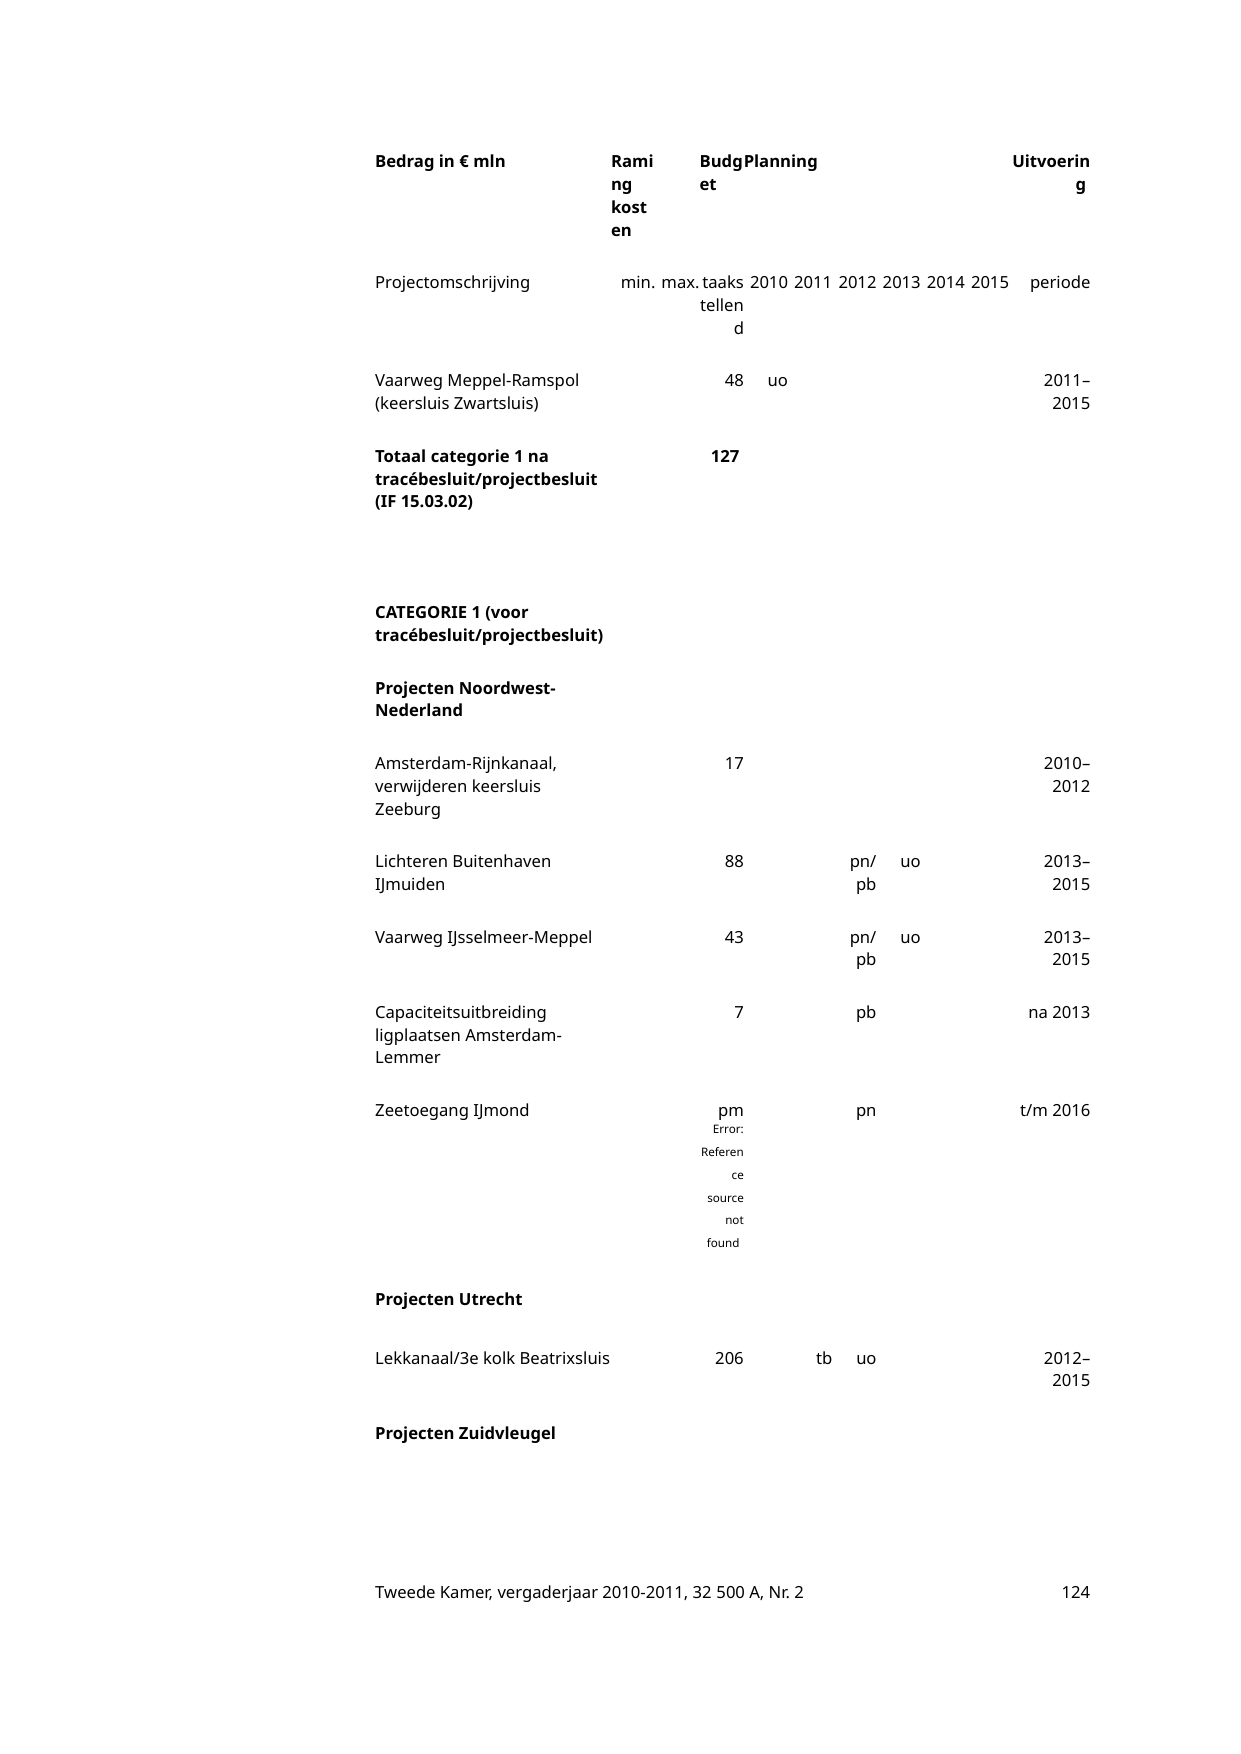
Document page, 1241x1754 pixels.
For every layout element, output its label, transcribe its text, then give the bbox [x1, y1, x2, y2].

table_cell [655, 601, 699, 676]
table_cell [920, 444, 965, 542]
table_header Uitvoering [1009, 150, 1090, 271]
table_cell [788, 601, 832, 676]
table_cell [611, 1288, 655, 1346]
table_cell [832, 1288, 876, 1346]
table_cell [699, 676, 743, 752]
table_cell [699, 1422, 743, 1480]
table_cell [744, 925, 788, 1001]
table_cell pm 1 [699, 1099, 743, 1288]
table_cell [744, 543, 788, 601]
table_header Bedrag in € mln [375, 150, 611, 271]
table_cell [876, 1346, 920, 1422]
table_cell 2015 [965, 271, 1009, 369]
table_cell [699, 543, 743, 601]
table_cell Projectomschrijving [375, 271, 611, 369]
table_cell [965, 1099, 1009, 1288]
table_cell [920, 1001, 965, 1099]
table_cell [876, 1288, 920, 1346]
table_cell 2013 [876, 271, 920, 369]
table_cell [788, 925, 832, 1001]
table_cell 7 [699, 1001, 743, 1099]
table_cell tb [788, 1346, 832, 1422]
table_cell [965, 850, 1009, 925]
table_cell [655, 925, 699, 1001]
table_cell [832, 369, 876, 444]
table_cell 43 [699, 925, 743, 1001]
table_cell [965, 1288, 1009, 1346]
table_cell [876, 444, 920, 542]
table_cell [788, 543, 832, 601]
table_cell 2012–2015 [1009, 1346, 1090, 1422]
table_cell [965, 752, 1009, 850]
table_cell [920, 850, 965, 925]
table_cell [655, 752, 699, 850]
table_cell 48 [699, 369, 743, 444]
table_cell [965, 369, 1009, 444]
table_header [655, 150, 699, 271]
table_cell [611, 1346, 655, 1422]
table_cell [832, 676, 876, 752]
table_cell [611, 369, 655, 444]
table_cell [744, 1099, 788, 1288]
table_cell [965, 543, 1009, 601]
table_cell t/m 2016 [1009, 1099, 1090, 1288]
table_cell Amsterdam-Rijnkanaal, verwijderen keersluis Zeeburg [375, 752, 611, 850]
table_cell max. [655, 271, 699, 369]
table_cell uo [876, 925, 920, 1001]
table_cell [832, 601, 876, 676]
table_cell [375, 543, 611, 601]
table_cell [611, 1422, 655, 1480]
table_cell [788, 752, 832, 850]
table_header Raming kosten [611, 150, 655, 271]
table_cell uo [876, 850, 920, 925]
table_cell [788, 1099, 832, 1288]
table_cell Zeetoegang IJmond [375, 1099, 611, 1288]
table_cell [655, 676, 699, 752]
table_cell [920, 601, 965, 676]
table_cell [832, 1422, 876, 1480]
table_cell [1009, 543, 1090, 601]
table_cell [832, 543, 876, 601]
table_cell CATEGORIE 1 (voor tracébesluit/projectbesluit) [375, 601, 611, 676]
table_cell [920, 1422, 965, 1480]
table_cell [611, 752, 655, 850]
table_cell Projecten Utrecht [375, 1288, 611, 1346]
table_cell [611, 676, 655, 752]
table_cell [920, 1099, 965, 1288]
table_cell [876, 1001, 920, 1099]
table_cell 2013–2015 [1009, 850, 1090, 925]
table_cell [788, 1422, 832, 1480]
table_cell [832, 752, 876, 850]
table_cell [744, 1288, 788, 1346]
table_cell [965, 925, 1009, 1001]
table_cell 2010–2012 [1009, 752, 1090, 850]
table_cell [788, 676, 832, 752]
table_cell [655, 444, 699, 542]
table_cell [1009, 676, 1090, 752]
table_cell 2012 [832, 271, 876, 369]
table_cell [655, 1288, 699, 1346]
table_cell [1009, 444, 1090, 542]
table_cell [611, 601, 655, 676]
table_cell [876, 1099, 920, 1288]
table_cell 2014 [920, 271, 965, 369]
table_cell uo [744, 369, 788, 444]
table_cell [655, 850, 699, 925]
table_cell [920, 676, 965, 752]
table_cell Projecten Zuidvleugel [375, 1422, 611, 1480]
table_cell [655, 1001, 699, 1099]
table_cell [699, 1288, 743, 1346]
table_cell [965, 1346, 1009, 1422]
table_cell Projecten Noordwest-Nederland [375, 676, 611, 752]
table_cell [965, 1001, 1009, 1099]
table_cell [965, 601, 1009, 676]
table_cell [699, 601, 743, 676]
table_cell [788, 850, 832, 925]
table_cell [788, 1001, 832, 1099]
table_cell [920, 925, 965, 1001]
table_cell [965, 444, 1009, 542]
table_cell [965, 676, 1009, 752]
table_cell 2011–2015 [1009, 369, 1090, 444]
table_cell pn/pb [832, 925, 876, 1001]
table_cell 17 [699, 752, 743, 850]
table_cell 88 [699, 850, 743, 925]
table_cell [788, 1288, 832, 1346]
table_cell [655, 1099, 699, 1288]
table_cell [744, 1001, 788, 1099]
table_cell [876, 601, 920, 676]
table_cell [788, 369, 832, 444]
table_cell [611, 543, 655, 601]
table_header Planning [744, 150, 1009, 271]
table_cell [744, 1422, 788, 1480]
table_cell [744, 676, 788, 752]
table_cell taakstellend [699, 271, 743, 369]
table_cell 206 [699, 1346, 743, 1422]
table_cell [920, 752, 965, 850]
table_cell [1009, 1288, 1090, 1346]
table_cell [611, 925, 655, 1001]
table_cell [876, 369, 920, 444]
table_cell [1009, 601, 1090, 676]
table_cell [1009, 1422, 1090, 1480]
table_cell [655, 369, 699, 444]
table_cell pn [832, 1099, 876, 1288]
table_cell [832, 444, 876, 542]
table_cell [611, 444, 655, 542]
table_cell 2011 [788, 271, 832, 369]
table_cell [611, 1099, 655, 1288]
table_cell [655, 543, 699, 601]
table_cell Capaciteitsuitbreiding ligplaatsen Amsterdam-Lemmer [375, 1001, 611, 1099]
table_cell [788, 444, 832, 542]
table_cell uo [832, 1346, 876, 1422]
table_cell pn/pb [832, 850, 876, 925]
table_cell [611, 1001, 655, 1099]
table_cell pb [832, 1001, 876, 1099]
table_cell Vaarweg Meppel-Ramspol (keersluis Zwartsluis) [375, 369, 611, 444]
table_cell Lekkanaal/3e kolk Beatrixsluis [375, 1346, 611, 1422]
table_cell [920, 369, 965, 444]
table_cell [920, 1346, 965, 1422]
table_cell [744, 444, 788, 542]
table_cell Totaal categorie 1 na tracébesluit/projectbesluit (IF 15.03.02) [375, 444, 611, 542]
table_cell [876, 543, 920, 601]
table_cell [920, 1288, 965, 1346]
table_cell 2013–2015 [1009, 925, 1090, 1001]
table_cell Lichteren Buitenhaven IJmuiden [375, 850, 611, 925]
table_cell periode [1009, 271, 1090, 369]
table_cell [876, 1422, 920, 1480]
table_cell [876, 676, 920, 752]
table_cell [744, 752, 788, 850]
table_cell [744, 850, 788, 925]
table_cell Vaarweg IJsselmeer-Meppel [375, 925, 611, 1001]
table_cell [655, 1422, 699, 1480]
table_cell min. [611, 271, 655, 369]
table_cell [744, 601, 788, 676]
table_cell [655, 1346, 699, 1422]
table_cell [876, 752, 920, 850]
table_cell [611, 850, 655, 925]
table_cell [920, 543, 965, 601]
table_cell 127 [699, 444, 743, 542]
table_cell [744, 1346, 788, 1422]
table_cell [965, 1422, 1009, 1480]
table_header Budget [699, 150, 743, 271]
table_cell na 2013 [1009, 1001, 1090, 1099]
table_cell 2010 [744, 271, 788, 369]
